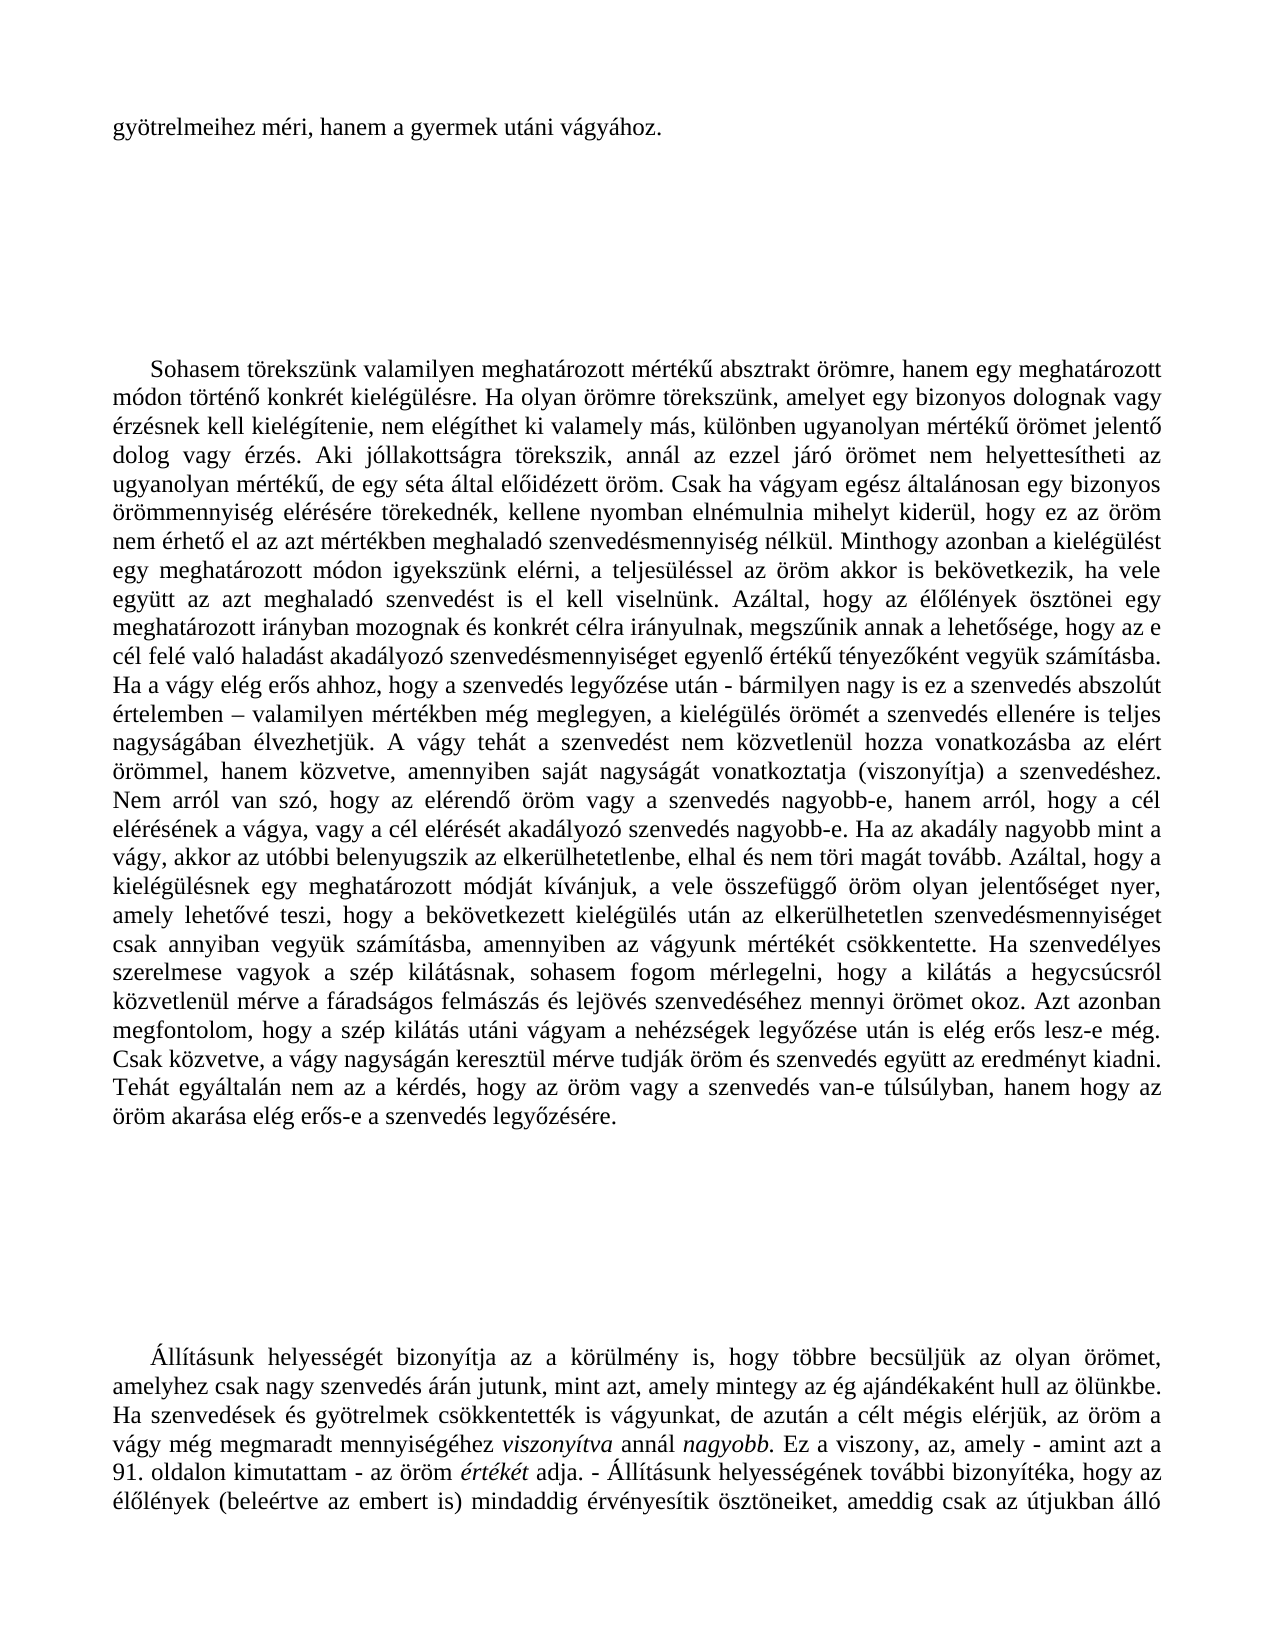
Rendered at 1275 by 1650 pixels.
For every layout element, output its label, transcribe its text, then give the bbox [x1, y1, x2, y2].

text Sohasem törekszünk valamilyen meghatározott mértékű absztrakt örömre, hanem egy meghatározott módon történő konkrét kielégülésre. Ha olyan örömre törekszünk, amelyet egy bizonyos dolognak vagy érzésnek kell kielégítenie, nem elégíthet ki valamely más, különben ugyanolyan mértékű örömet jelentő dolog vagy érzés. Aki jóllakottságra törekszik, annál az ezzel járó örömet nem helyettesítheti az ugyanolyan mértékű, de egy séta által előidézett öröm. Csak ha vágyam egész általánosan egy bizonyos örömmennyiség elérésére törekednék, kellene nyomban elnémulnia mihelyt kiderül, hogy ez az öröm nem érhető el az azt mértékben meghaladó szenvedésmennyiség nélkül. Minthogy azonban a kielégülést egy meghatározott módon igyekszünk elérni, a teljesüléssel az öröm akkor is bekövetkezik, ha vele együtt az azt meghaladó szenvedést is el kell viselnünk. Azáltal, hogy az élőlények ösztönei egy meghatározott irányban mozognak és konkrét célra irányulnak, megszűnik annak a lehetősége, hogy az e cél felé való haladást akadályozó szenvedésmennyiséget egyenlő értékű tényezőként vegyük számításba. Ha a vágy elég erős ahhoz, hogy a szenvedés legyőzése után - bármilyen nagy is ez a szenvedés abszolút értelemben – valamilyen mértékben még meglegyen, a kielégülés örömét a szenvedés ellenére is teljes nagyságában élvezhetjük. A vágy tehát a szenvedést nem közvetlenül hozza vonatkozásba az elért örömmel, hanem közvetve, amennyiben saját nagyságát vonatkoztatja (viszonyítja) a szenvedéshez. Nem arról van szó, hogy az elérendő öröm vagy a szenvedés nagyobb-e, hanem arról, hogy a cél elérésének a vágya, vagy a cél elérését akadályozó szenvedés nagyobb-e. Ha az akadály nagyobb mint a vágy, akkor az utóbbi belenyugszik az elkerülhetetlenbe, elhal és nem töri magát tovább. Azáltal, hogy a kielégülésnek egy meghatározott módját kívánjuk, a vele összefüggő öröm olyan jelentőséget nyer, amely lehetővé teszi, hogy a bekövetkezett kielégülés után az elkerülhetetlen szenvedésmennyiséget csak annyiban vegyük számításba, amennyiben az vágyunk mértékét csökkentette. Ha szenvedélyes szerelmese vagyok a szép kilátásnak, sohasem fogom mérlegelni, hogy a kilátás a hegycsúcsról közvetlenül mérve a fáradságos felmászás és lejövés szenvedéséhez mennyi örömet okoz. Azt azonban megfontolom, hogy a szép kilátás utáni vágyam a nehézségek legyőzése után is elég erős lesz-e még. Csak közvetve, a vágy nagyságán keresztül mérve tudják öröm és szenvedés együtt az eredményt kiadni. Tehát egyáltalán nem az a kérdés, hogy az öröm vagy a szenvedés van-e túlsúlyban, hanem hogy az öröm akarása elég erős-e a szenvedés legyőzésére. [112, 354, 1162, 1130]
text Állításunk helyességét bizonyítja az a körülmény is, hogy többre becsüljük az olyan örömet, amelyhez csak nagy szenvedés árán jutunk, mint azt, amely mintegy az ég ajándékaként hull az ölünkbe. Ha szenvedések és gyötrelmek csökkentették is vágyunkat, de azután a célt mégis elérjük, az öröm a vágy még megmaradt mennyiségéhez viszonyítva annál nagyobb. Ez a viszony, az, amely - amint azt a 91. oldalon kimutattam - az öröm értékét adja. - Állításunk helyességének további bizonyítéka, hogy az élőlények (beleértve az embert is) mindaddig érvényesítik ösztöneiket, ameddig csak az útjukban álló [112, 1342, 1162, 1515]
text gyötrelmeihez méri, hanem a gyermek utáni vágyához. [112, 112, 1162, 141]
